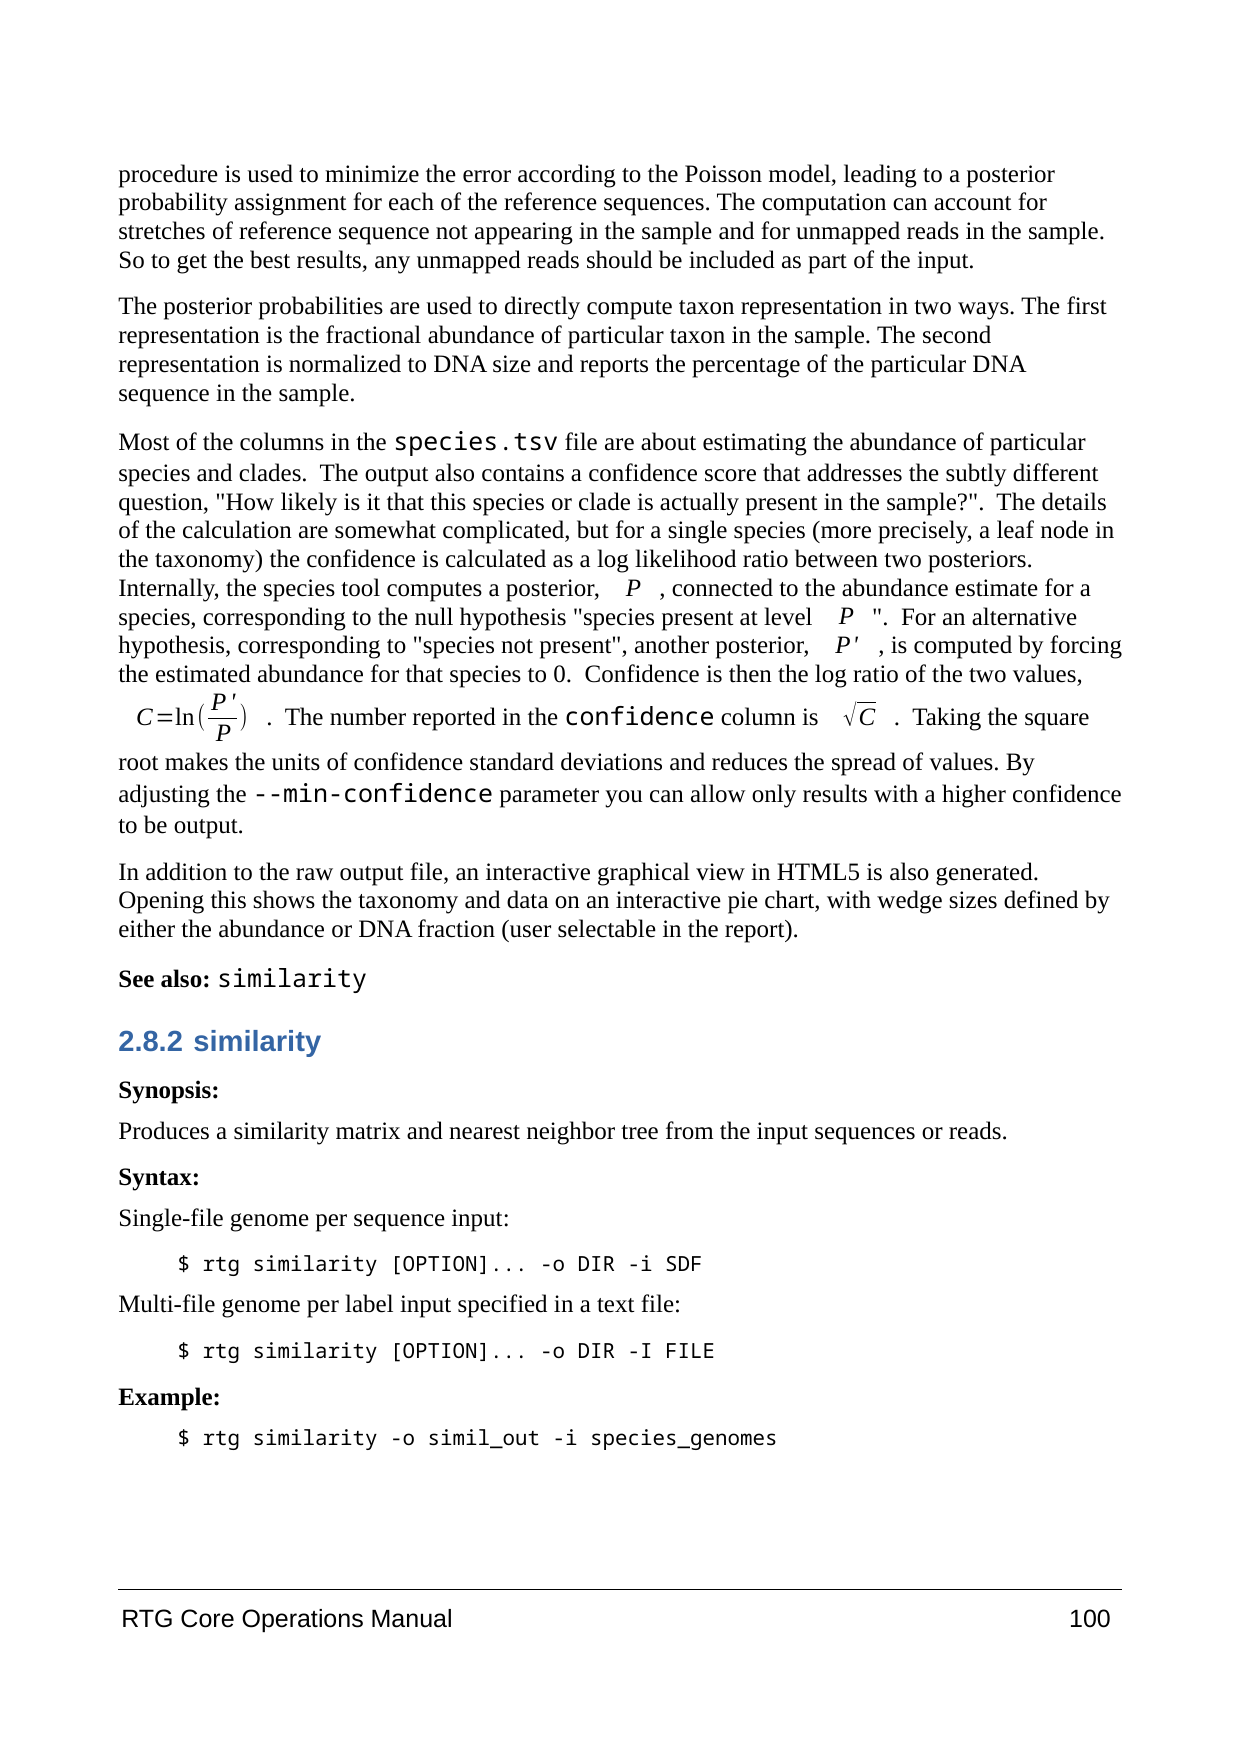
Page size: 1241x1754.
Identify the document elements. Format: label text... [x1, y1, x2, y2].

text Single-file genome per sequence input: [118, 1203, 1122, 1232]
text $ rtg similarity [OPTION]... -o DIR -i SDF [177, 1249, 1122, 1278]
subtitle Syntax: [118, 1162, 1122, 1191]
subtitle Synopsis: [118, 1075, 1122, 1104]
text In addition to the raw output file, an interactive graphical view in HTML5 is also generated. Opening this shows the taxonomy and data on an interactive pie chart, with wedge sizes defined by either the abundance or DNA fraction (user selectable in the report). [118, 857, 1122, 943]
text See also: similarity [118, 961, 1122, 994]
text Most of the columns in the species.tsv file are about estimating the abundance of particular species and clades. The output also contains a confidence score that addresses the subtly different question, "How likely is it that this species or clade is actually present in the sample?". The details of the calculation are somewhat complicated, but for a single species (more precisely, a leaf node in the taxonomy) the confidence is calculated as a log likelihood ratio between two posteriors. Internally, the species tool computes a posterior, , connected to the abundance estimate for a species, corresponding to the null hypothesis "species present at level ". For an alternative hypothesis, corresponding to "species not present", another posterior, , is computed by forcing the estimated abundance for that species to 0. Confidence is then the log ratio of the two values, . The number reported in the confidence column is . Taking the square root makes the units of confidence standard deviations and reduces the spread of values. By adjusting the --min-confidence parameter you can allow only results with a higher confidence to be output. [118, 424, 1122, 839]
text $ rtg similarity [OPTION]... -o DIR -I FILE [177, 1336, 1122, 1364]
text procedure is used to minimize the error according to the Poisson model, leading to a posterior probability assignment for each of the reference sequences. The computation can account for stretches of reference sequence not appearing in the sample and for unmapped reads in the sample. So to get the best results, any unmapped reads should be included as part of the input. [118, 159, 1122, 274]
subtitle similarity [118, 1024, 1122, 1058]
subtitle Example: [118, 1382, 1122, 1411]
text Produces a similarity matrix and nearest neighbor tree from the input sequences or reads. [118, 1116, 1122, 1144]
text The posterior probabilities are used to directly compute taxon representation in two ways. The first representation is the fractional abundance of particular taxon in the sample. The second representation is normalized to DNA size and reports the percentage of the particular DNA sequence in the sample. [118, 291, 1122, 406]
text Multi-file genome per label input specified in a text file: [118, 1289, 1122, 1318]
text $ rtg similarity -o simil_out -i species_genomes [177, 1423, 1122, 1451]
